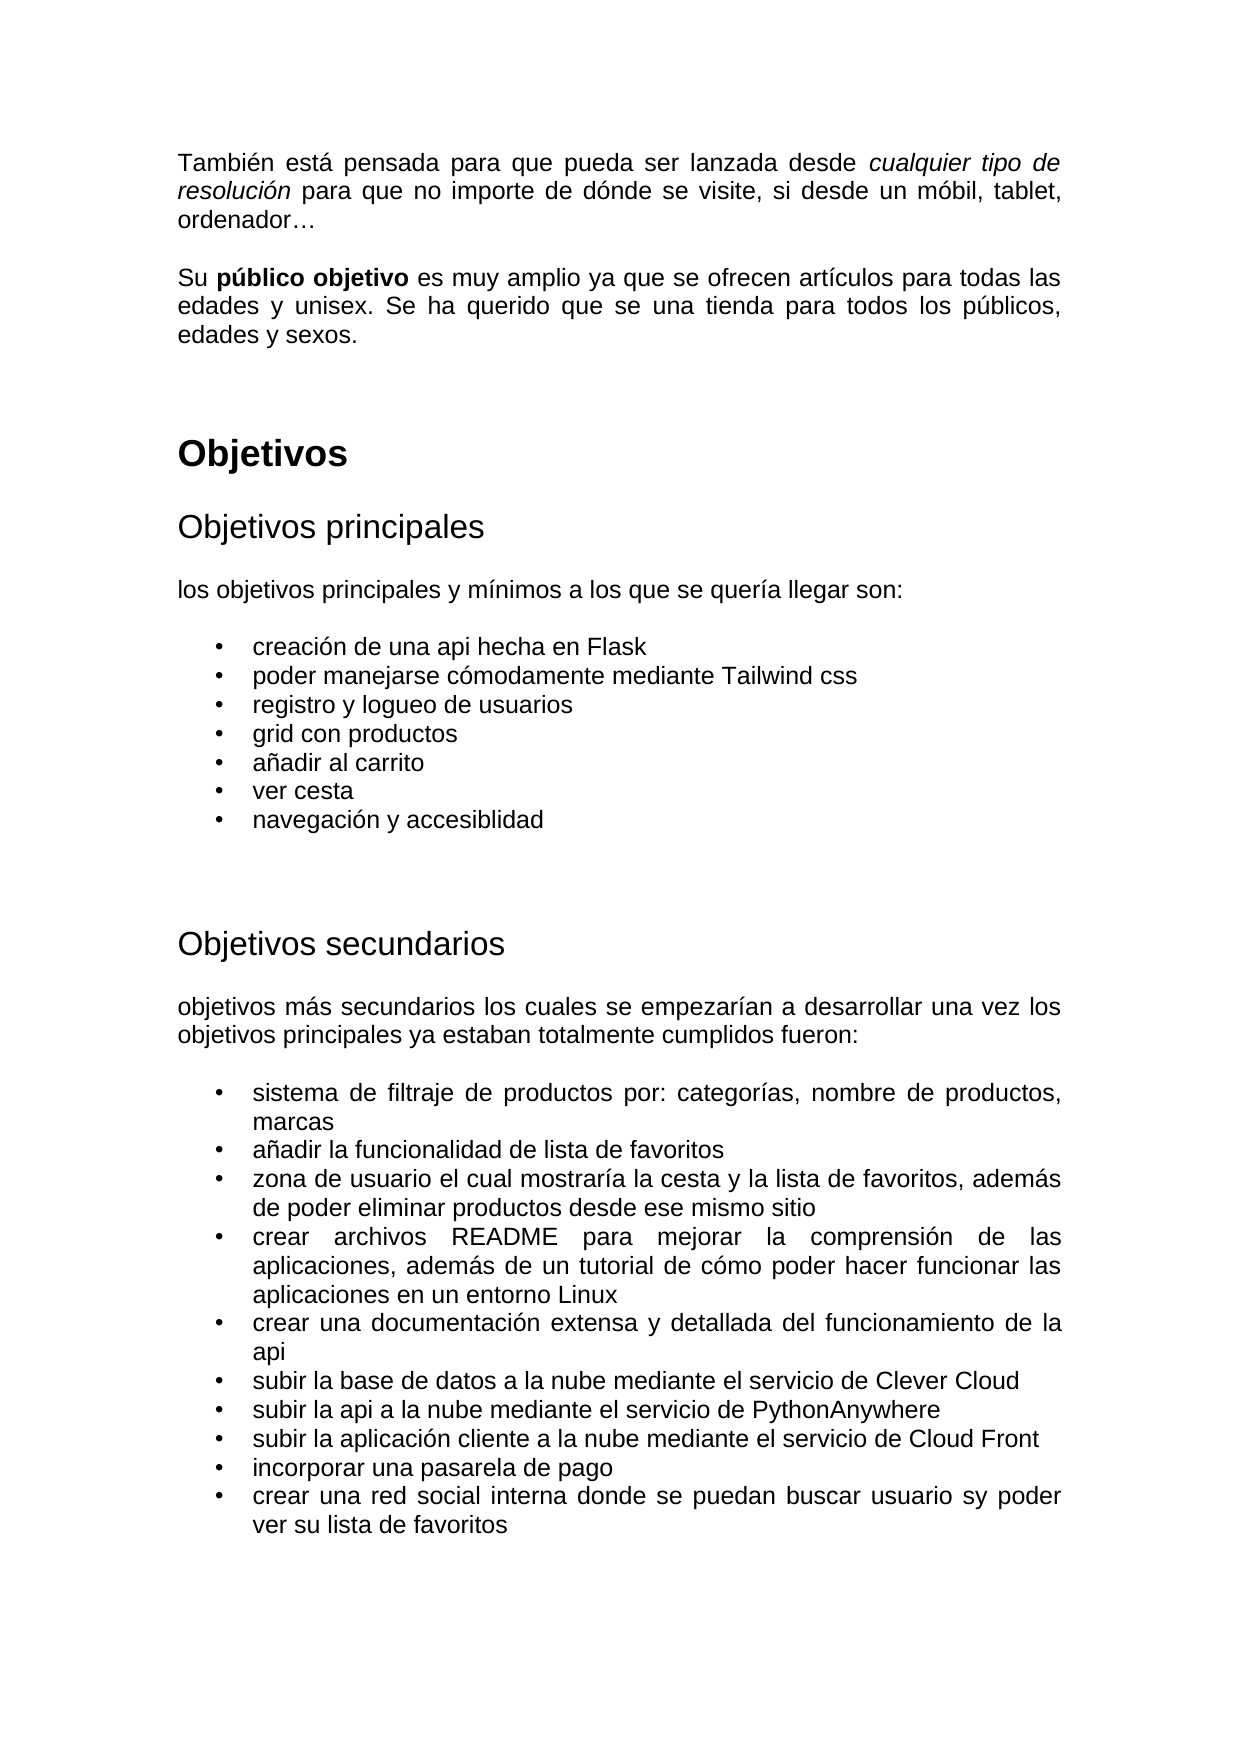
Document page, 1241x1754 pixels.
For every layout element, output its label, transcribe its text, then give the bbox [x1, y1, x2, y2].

list crear una documentación extensa y detallada del funcionamiento de la api [215, 1308, 1063, 1366]
list creación de una api hecha en Flask [215, 632, 1063, 661]
list incorporar una pasarela de pago [215, 1452, 1063, 1481]
list subir la aplicación cliente a la nube mediante el servicio de Cloud Front [215, 1424, 1063, 1452]
subtitle Objetivos secundarios [177, 924, 1063, 963]
list zona de usuario el cual mostraría la cesta y la lista de favoritos, además de poder eliminar productos desde ese mismo sitio [215, 1164, 1063, 1222]
list sistema de filtraje de productos por: categorías, nombre de productos, marcas [215, 1078, 1063, 1136]
text objetivos más secundarios los cuales se empezarían a desarrollar una vez los objetivos principales ya estaban totalmente cumplidos fueron: [177, 992, 1063, 1049]
text Su público objetivo es muy amplio ya que se ofrecen artículos para todas las edades y unisex. Se ha querido que se una tienda para todos los públicos, edades y sexos. [177, 263, 1063, 349]
text También está pensada para que pueda ser lanzada desde cualquier tipo de resolución para que no importe de dónde se visite, si desde un móbil, tablet, ordenador… [177, 148, 1063, 234]
list subir la api a la nube mediante el servicio de PythonAnywhere [215, 1395, 1063, 1424]
list ver cesta [215, 776, 1063, 805]
list registro y logueo de usuarios [215, 690, 1063, 719]
list subir la base de datos a la nube mediante el servicio de Clever Cloud [215, 1366, 1063, 1395]
subtitle Objetivos principales [177, 507, 1063, 546]
list navegación y accesiblidad [215, 805, 1063, 834]
subtitle Objetivos [177, 431, 1063, 474]
text los objetivos principales y mínimos a los que se quería llegar son: [177, 546, 1063, 603]
list grid con productos [215, 719, 1063, 747]
list añadir al carrito [215, 747, 1063, 776]
list poder manejarse cómodamente mediante Tailwind css [215, 661, 1063, 690]
list crear archivos README para mejorar la comprensión de las aplicaciones, además de un tutorial de cómo poder hacer funcionar las aplicaciones en un entorno Linux [215, 1222, 1063, 1308]
list crear una red social interna donde se puedan buscar usuario sy poder ver su lista de favoritos [215, 1481, 1063, 1539]
list añadir la funcionalidad de lista de favoritos [215, 1136, 1063, 1164]
